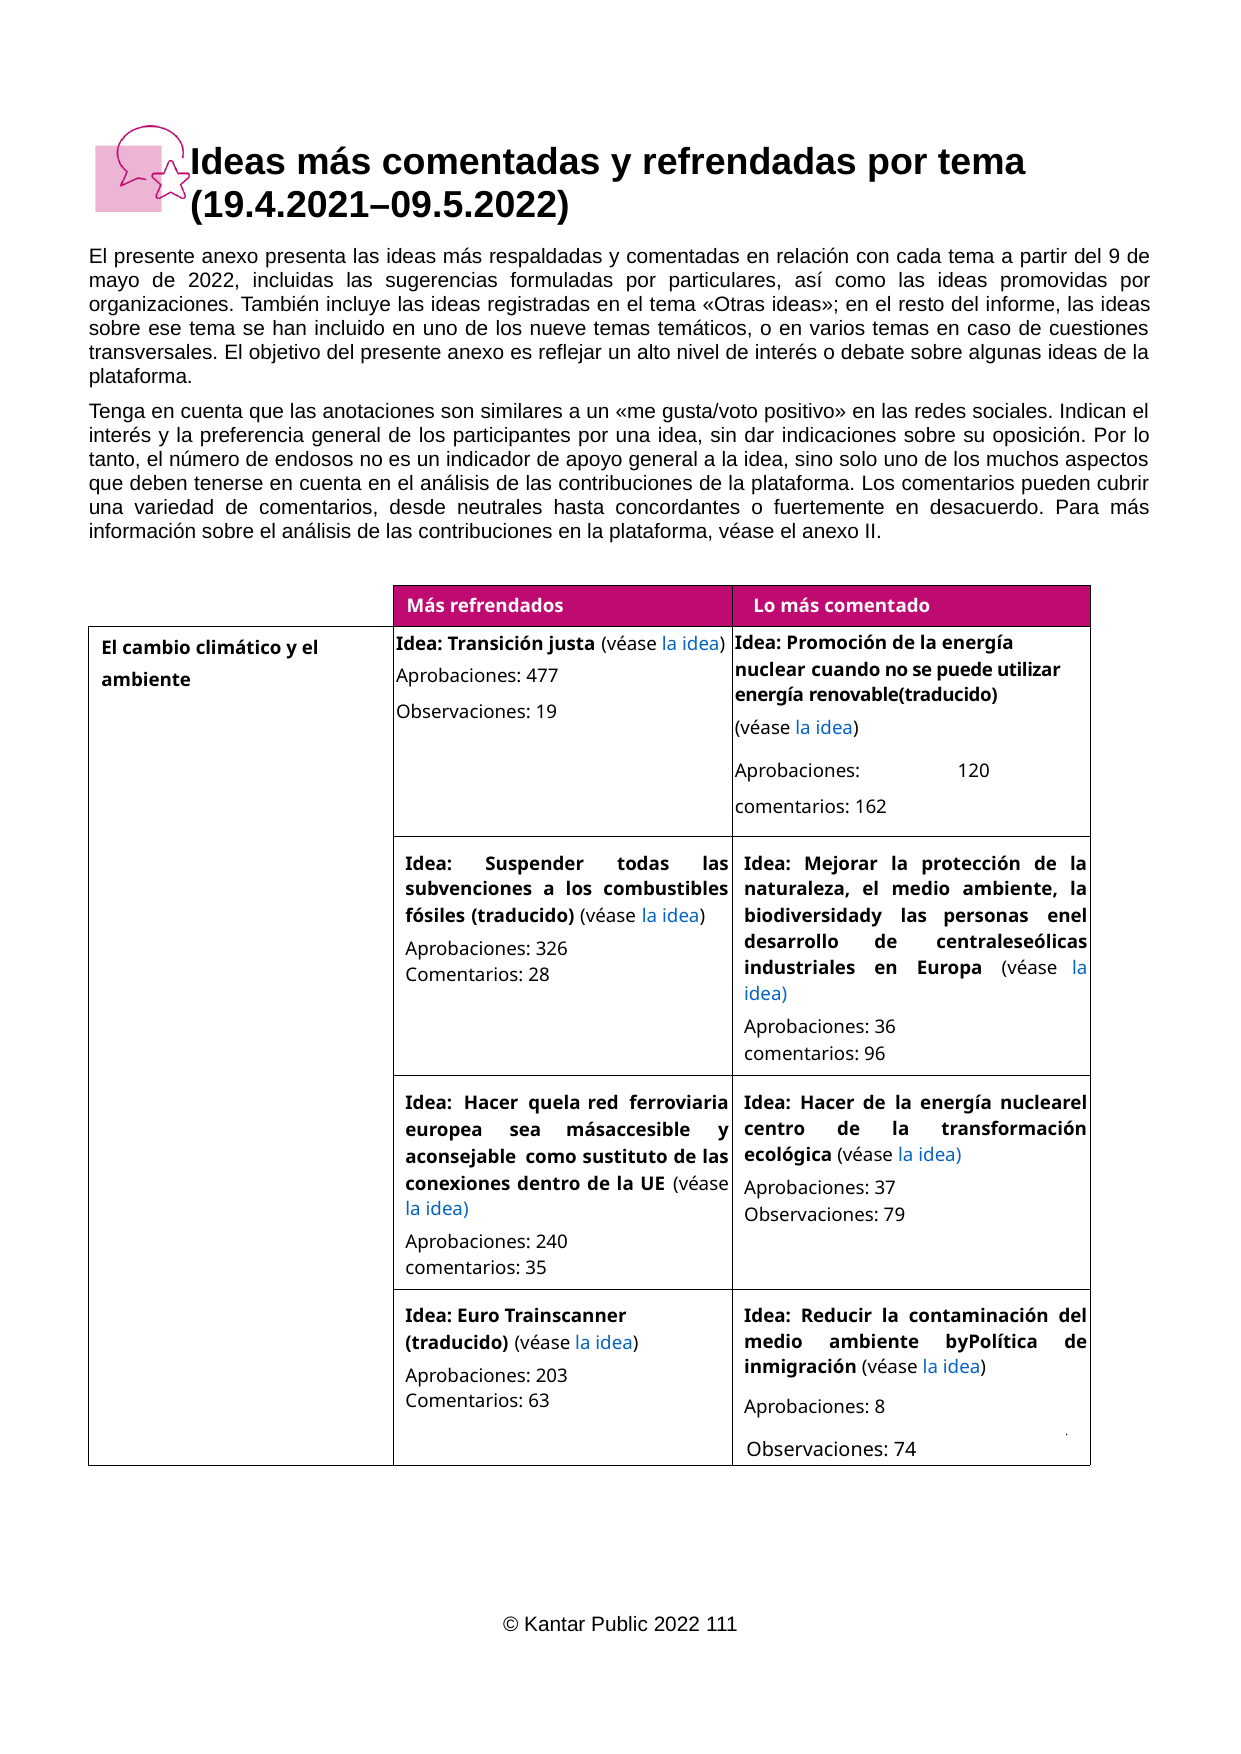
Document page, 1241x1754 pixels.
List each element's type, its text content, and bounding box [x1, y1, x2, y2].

table_cell Idea: Hacer de la energía nuclearel centro de la transformación ecológica (véase la idea) Aprobaciones: 37 Observaciones: 79 [733, 1076, 1090, 1289]
text El presente anexo presenta las ideas más respaldadas y comentadas en relación con cada tema a partir del 9 de mayo de 2022, incluidas las sugerencias formuladas por particulares, así como las ideas promovidas por organizaciones. También incluye las ideas registradas en el tema «Otras ideas»; en el resto del informe, las ideas sobre ese tema se han incluido en uno de los nueve temas temáticos, o en varios temas en caso de cuestiones transversales. El objetivo del presente anexo es reflejar un alto nivel de interés o debate sobre algunas ideas de la plataforma. [88, 244, 1152, 387]
table_header [394, 586, 406, 626]
picture [95, 125, 190, 212]
subtitle Ideas más comentadas y refrendadas por tema (19.4.2021–09.5.2022) [88, 139, 1152, 225]
table_header Más refrendados [406, 586, 719, 626]
text Tenga en cuenta que las anotaciones son similares a un «me gusta/voto positivo» en las redes sociales. Indican el interés y la preferencia general de los participantes por una idea, sin dar indicaciones sobre su oposición. Por lo tanto, el número de endosos no es un indicador de apoyo general a la idea, sino solo uno de los muchos aspectos que deben tenerse en cuenta en el análisis de las contribuciones de la plataforma. Los comentarios pueden cubrir una variedad de comentarios, desde neutrales hasta concordantes o fuertemente en desacuerdo. Para más información sobre el análisis de las contribuciones en la plataforma, véase el anexo II. [88, 399, 1152, 543]
table_cell Idea: Mejorar la protección de la naturaleza, el medio ambiente, la biodiversidady las personas enel desarrollo de centraleseólicas industriales en Europa (véase la idea) Aprobaciones: 36 comentarios: 96 [733, 837, 1090, 1074]
table_header Lo más comentado [753, 586, 1064, 626]
table_cell Idea: Promoción de la energía nuclear cuando no se puede utilizar energía renovable(traducido) (véase la idea) Aprobaciones: 120 comentarios: 162 [733, 627, 1090, 836]
table_header [719, 586, 732, 626]
table_header [733, 586, 753, 626]
table_cell Idea: Euro Trainscanner (traducido) (véase la idea) Aprobaciones: 203 Comentarios: 63 [394, 1290, 732, 1465]
table_cell El cambio climático y el ambiente [89, 627, 393, 1465]
table_header [1064, 586, 1090, 626]
table_cell Idea: Suspender todas las subvenciones a los combustibles fósiles (traducido) (véase la idea) Aprobaciones: 326 Comentarios: 28 [394, 837, 732, 1074]
table_header [89, 585, 393, 626]
table_cell Idea: Reducir la contaminación del medio ambiente byPolítica de inmigración (véase la idea) Aprobaciones: 8 Observaciones: 74 [733, 1290, 1090, 1465]
table_cell Idea: Transición justa (véase la idea) Aprobaciones: 477 Observaciones: 19 [394, 627, 732, 836]
table_cell Idea: Hacer quela red ferroviaria europea sea másaccesible y aconsejable como sustituto de las conexiones dentro de la UE (véase la idea) Aprobaciones: 240 comentarios: 35 [394, 1076, 732, 1289]
